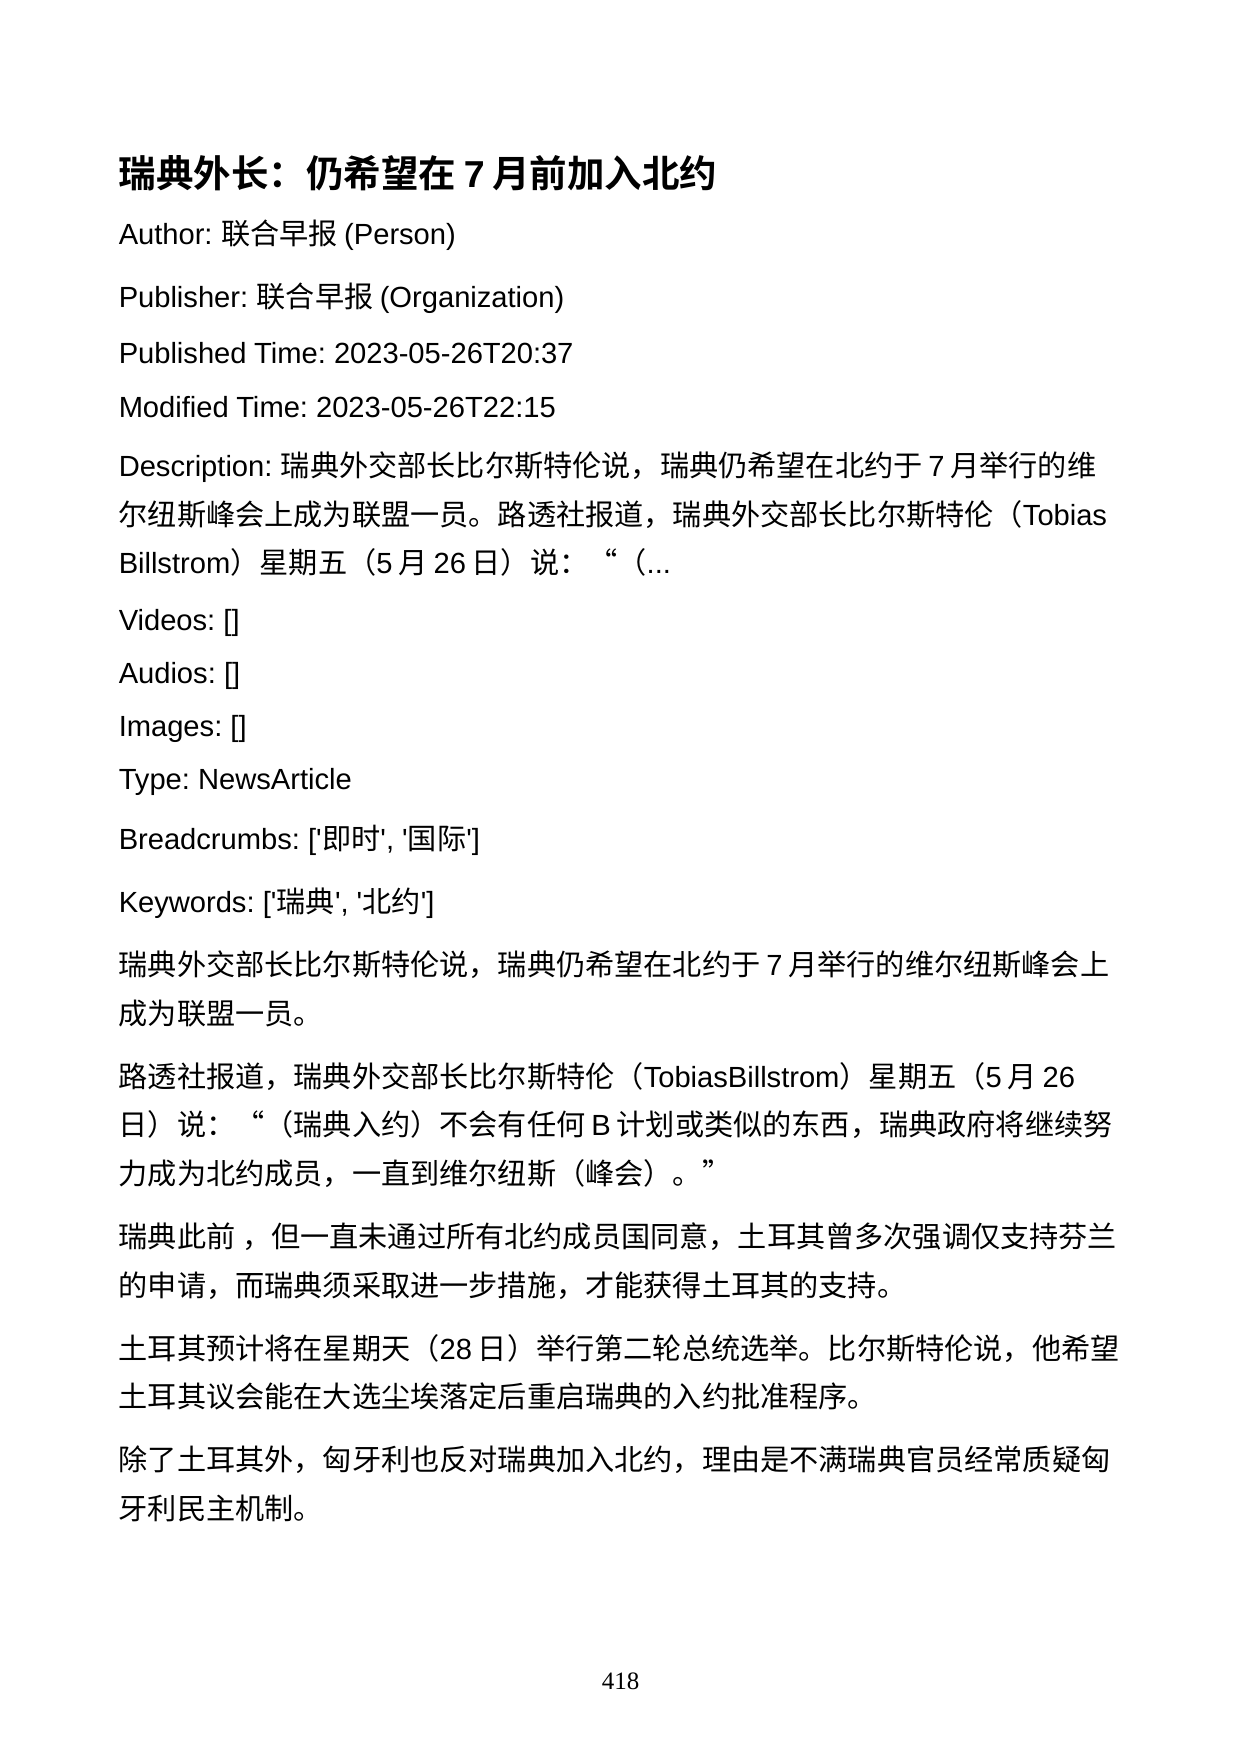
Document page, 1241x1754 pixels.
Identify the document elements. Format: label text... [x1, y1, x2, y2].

text 瑞典外交部长比尔斯特伦说，瑞典仍希望在北约于7月举行的维尔纽斯峰会上成为联盟一员。 [118, 942, 1122, 1033]
text Breadcrumbs: ['即时', '国际'] [118, 816, 1122, 858]
text Keywords: ['瑞典', '北约'] [118, 879, 1122, 921]
text 瑞典此前 ，但一直未通过所有北约成员国同意，土耳其曾多次强调仅支持芬兰的申请，而瑞典须采取进一步措施，才能获得土耳其的支持。 [118, 1214, 1122, 1304]
text Publisher: 联合早报 (Organization) [118, 273, 1122, 316]
text Description: 瑞典外交部长比尔斯特伦说，瑞典仍希望在北约于7月举行的维尔纽斯峰会上成为联盟一员。路透社报道，瑞典外交部长比尔斯特伦（Tobias Billstrom）星期五（5月26日）说：“（... [118, 443, 1122, 582]
text Author: 联合早报 (Person) [118, 210, 1122, 253]
text Type: NewsArticle [118, 762, 1122, 796]
text Videos: [] [118, 603, 1122, 637]
subtitle 瑞典外长：仍希望在7月前加入北约 [118, 143, 1122, 198]
text Modified Time: 2023-05-26T22:15 [118, 390, 1122, 423]
text 土耳其预计将在星期天（28日）举行第二轮总统选举。比尔斯特伦说，他希望土耳其议会能在大选尘埃落定后重启瑞典的入约批准程序。 [118, 1325, 1122, 1416]
text 路透社报道，瑞典外交部长比尔斯特伦（TobiasBillstrom）星期五（5月26日）说：“（瑞典入约）不会有任何B计划或类似的东西，瑞典政府将继续努力成为北约成员，一直到维尔纽斯（峰会）。” [118, 1053, 1122, 1193]
text Published Time: 2023-05-26T20:37 [118, 337, 1122, 370]
text Audios: [] [118, 656, 1122, 690]
text 除了土耳其外，匈牙利也反对瑞典加入北约，理由是不满瑞典官员经常质疑匈牙利民主机制。 [118, 1437, 1122, 1528]
text Images: [] [118, 709, 1122, 743]
